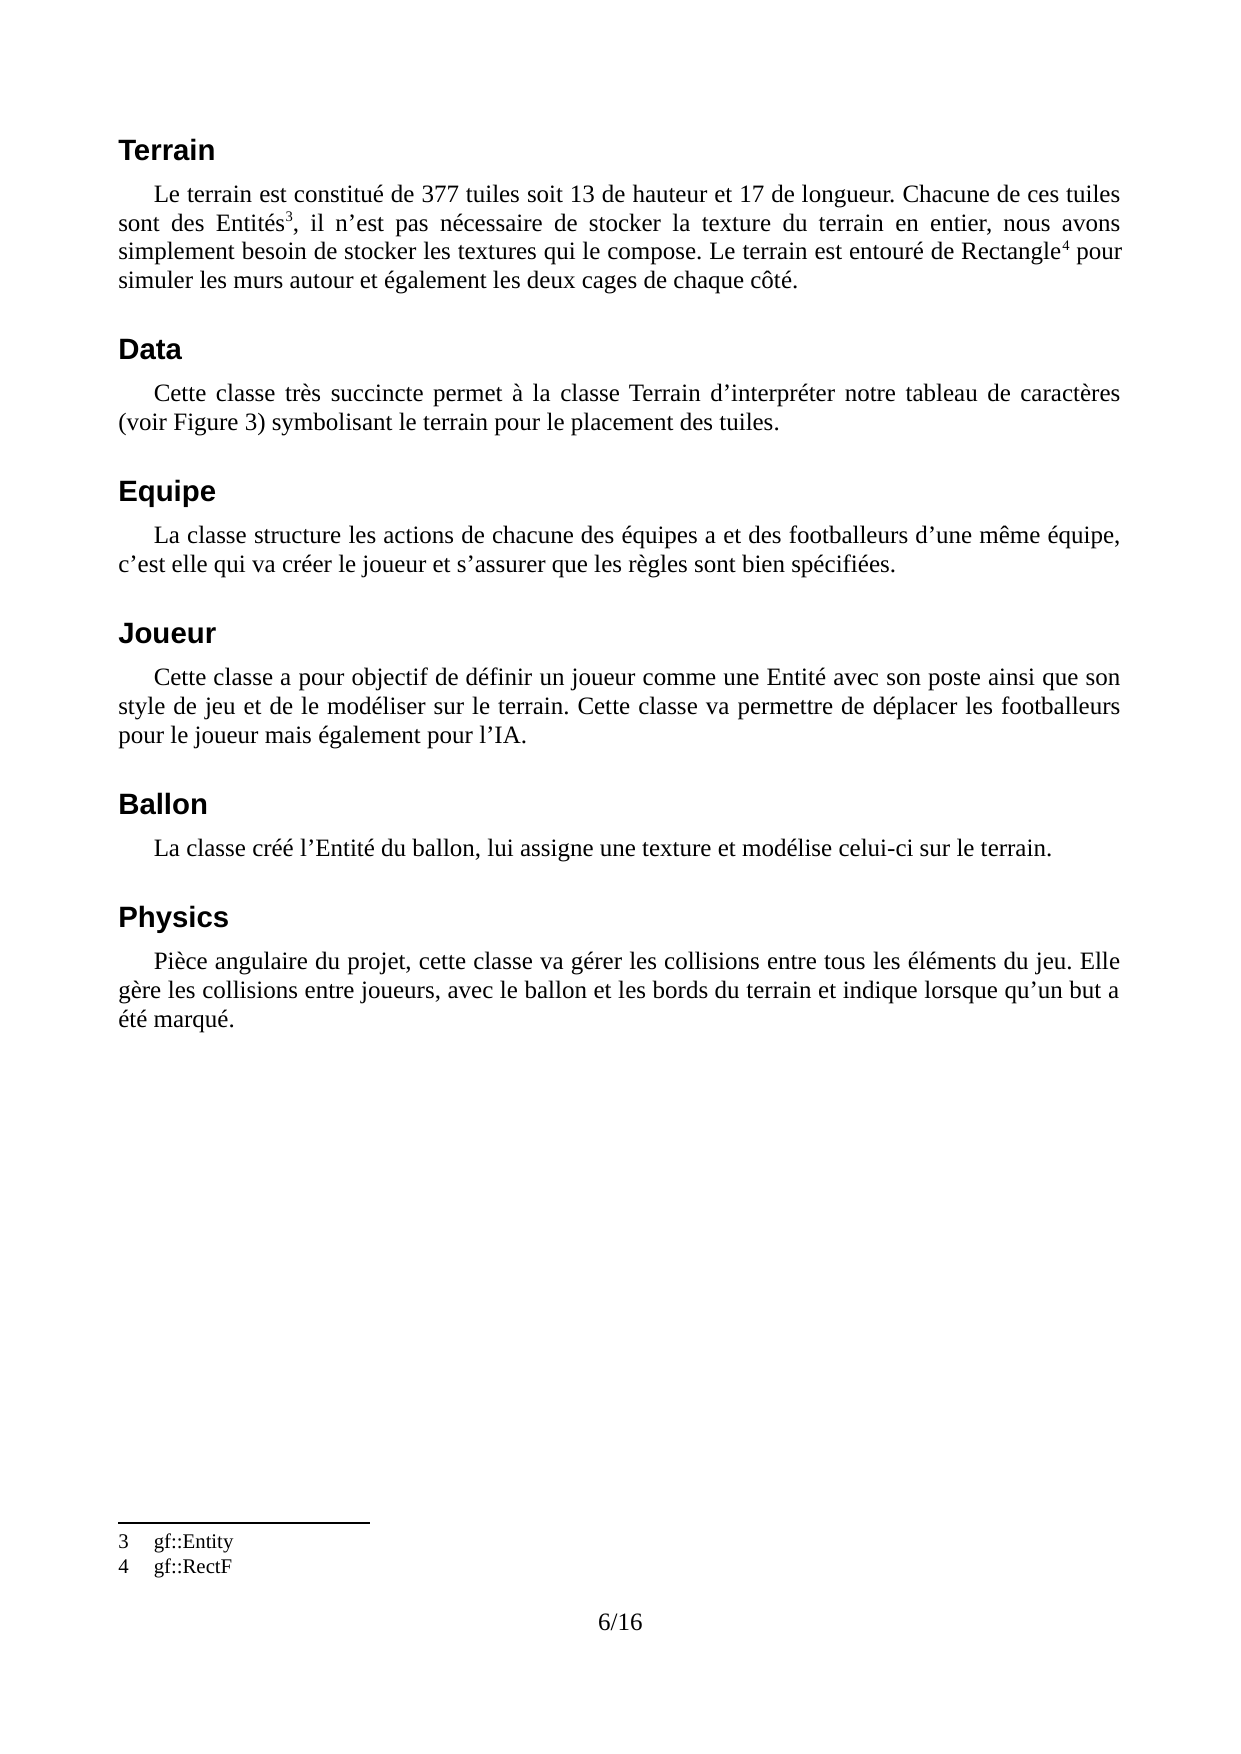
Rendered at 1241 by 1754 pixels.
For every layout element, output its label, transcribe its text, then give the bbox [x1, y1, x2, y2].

text La classe structure les actions de chacune des équipes a et des footballeurs d’une même équipe, c’est elle qui va créer le joueur et s’assurer que les règles sont bien spécifiées. [118, 520, 1122, 578]
text Cette classe a pour objectif de définir un joueur comme une Entité avec son poste ainsi que son style de jeu et de le modéliser sur le terrain. Cette classe va permettre de déplacer les footballeurs pour le joueur mais également pour l’IA. [118, 662, 1122, 749]
subtitle Physics [118, 900, 1122, 934]
subtitle Equipe [118, 474, 1122, 508]
subtitle Terrain [118, 133, 1122, 166]
text Le terrain est constitué de 377 tuiles soit 13 de hauteur et 17 de longueur. Chacune de ces tuiles sont des Entités, il n’est pas nécessaire de stocker la texture du terrain en entier, nous avons simplement besoin de stocker les textures qui le compose. Le terrain est entouré de Rectangle pour simuler les murs autour et également les deux cages de chaque côté. [118, 179, 1122, 294]
subtitle Ballon [118, 787, 1122, 821]
text gf::Entity [118, 1529, 1122, 1553]
subtitle Joueur [118, 616, 1122, 650]
text Cette classe très succincte permet à la classe Terrain d’interpréter notre tableau de caractères (voir Figure 3) symbolisant le terrain pour le placement des tuiles. [118, 378, 1122, 436]
text gf::RectF [118, 1553, 1122, 1578]
text Pièce angulaire du projet, cette classe va gérer les collisions entre tous les éléments du jeu. Elle gère les collisions entre joueurs, avec le ballon et les bords du terrain et indique lorsque qu’un but a été marqué. [118, 946, 1122, 1033]
subtitle Data [118, 332, 1122, 366]
text La classe créé l’Entité du ballon, lui assigne une texture et modélise celui-ci sur le terrain. [118, 833, 1122, 862]
